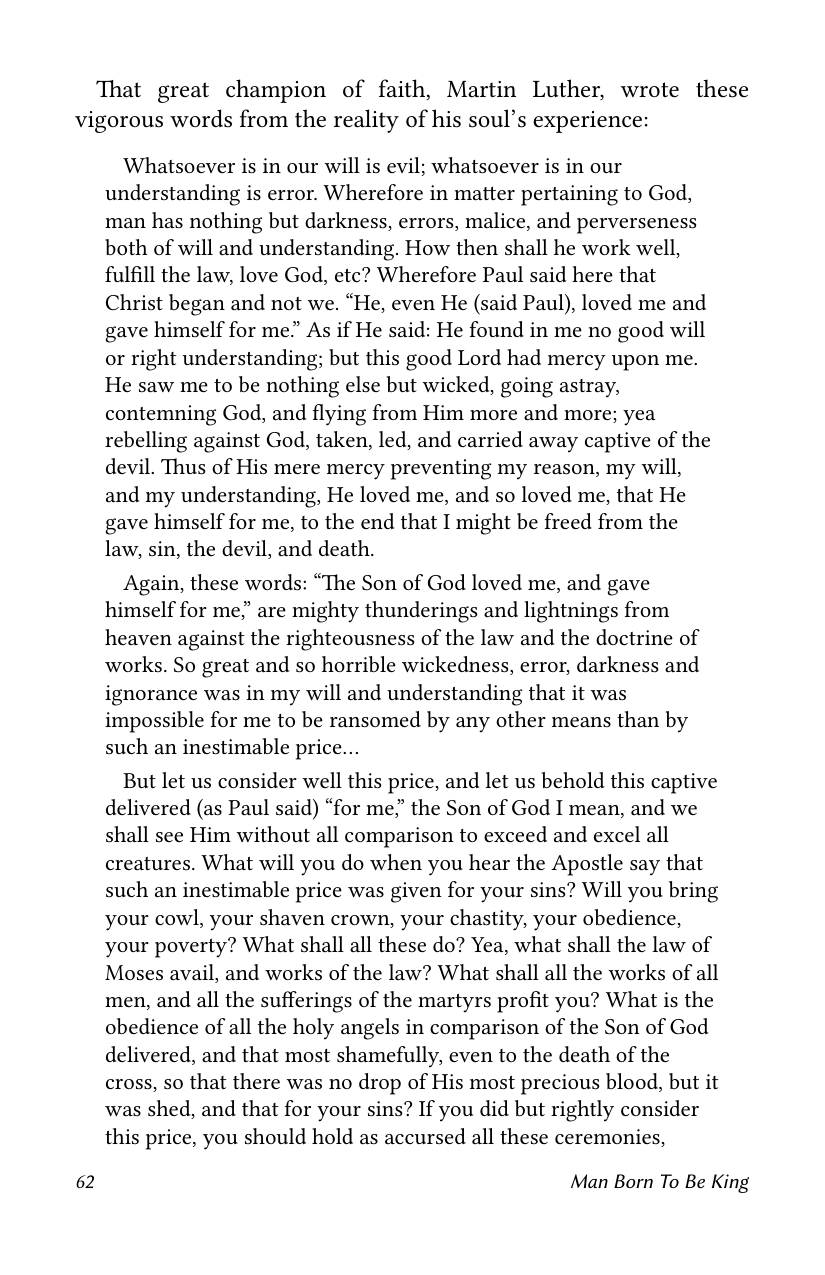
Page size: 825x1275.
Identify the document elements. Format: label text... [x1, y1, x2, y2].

text But let us consider well this price, and let us behold this captive delivered (as Paul said) “for me,” the Son of God I mean, and we shall see Him without all comparison to exceed and excel all creatures. What will you do when you hear the Apostle say that such an inestimable price was given for your sins? Will you bring your cowl, your shaven crown, your chastity, your obedience, your poverty? What shall all these do? Yea, what shall the law of Moses avail, and works of the law? What shall all the works of all men, and all the sufferings of the martyrs profit you? What is the obedience of all the holy angels in comparison of the Son of God delivered, and that most shamefully, even to the death of the cross, so that there was no drop of His most precious blood, but it was shed, and that for your sins? If you did but rightly consider this price, you should hold as accursed all these ceremonies, [105, 768, 720, 1150]
text Whatsoever is in our will is evil; whatsoever is in our understanding is error. Wherefore in matter pertaining to God, man has nothing but darkness, errors, malice, and perverseness both of will and understanding. How then shall he work well, fulfill the law, love God, etc? Wherefore Paul said here that Christ began and not we. “He, even He (said Paul), loved me and gave himself for me.” As if He said: He found in me no good will or right understanding; but this good Lord had mercy upon me. He saw me to be nothing else but wicked, going astray, contemning God, and flying from Him more and more; yea rebelling against God, taken, led, and carried away captive of the devil. Thus of His mere mercy preventing my reason, my will, and my understanding, He loved me, and so loved me, that He gave himself for me, to the end that I might be freed from the law, sin, the devil, and death. [105, 153, 720, 562]
text Again, these words: “The Son of God loved me, and gave himself for me,” are mighty thunderings and lightnings from heaven against the righteousness of the law and the doctrine of works. So great and so horrible wickedness, error, darkness and ignorance was in my will and understanding that it was impossible for me to be ransomed by any other means than by such an inestimable price... [105, 570, 720, 760]
text That great champion of faith, Martin Luther, wrote these vigorous words from the reality of his soul’s experience: [75, 75, 750, 133]
